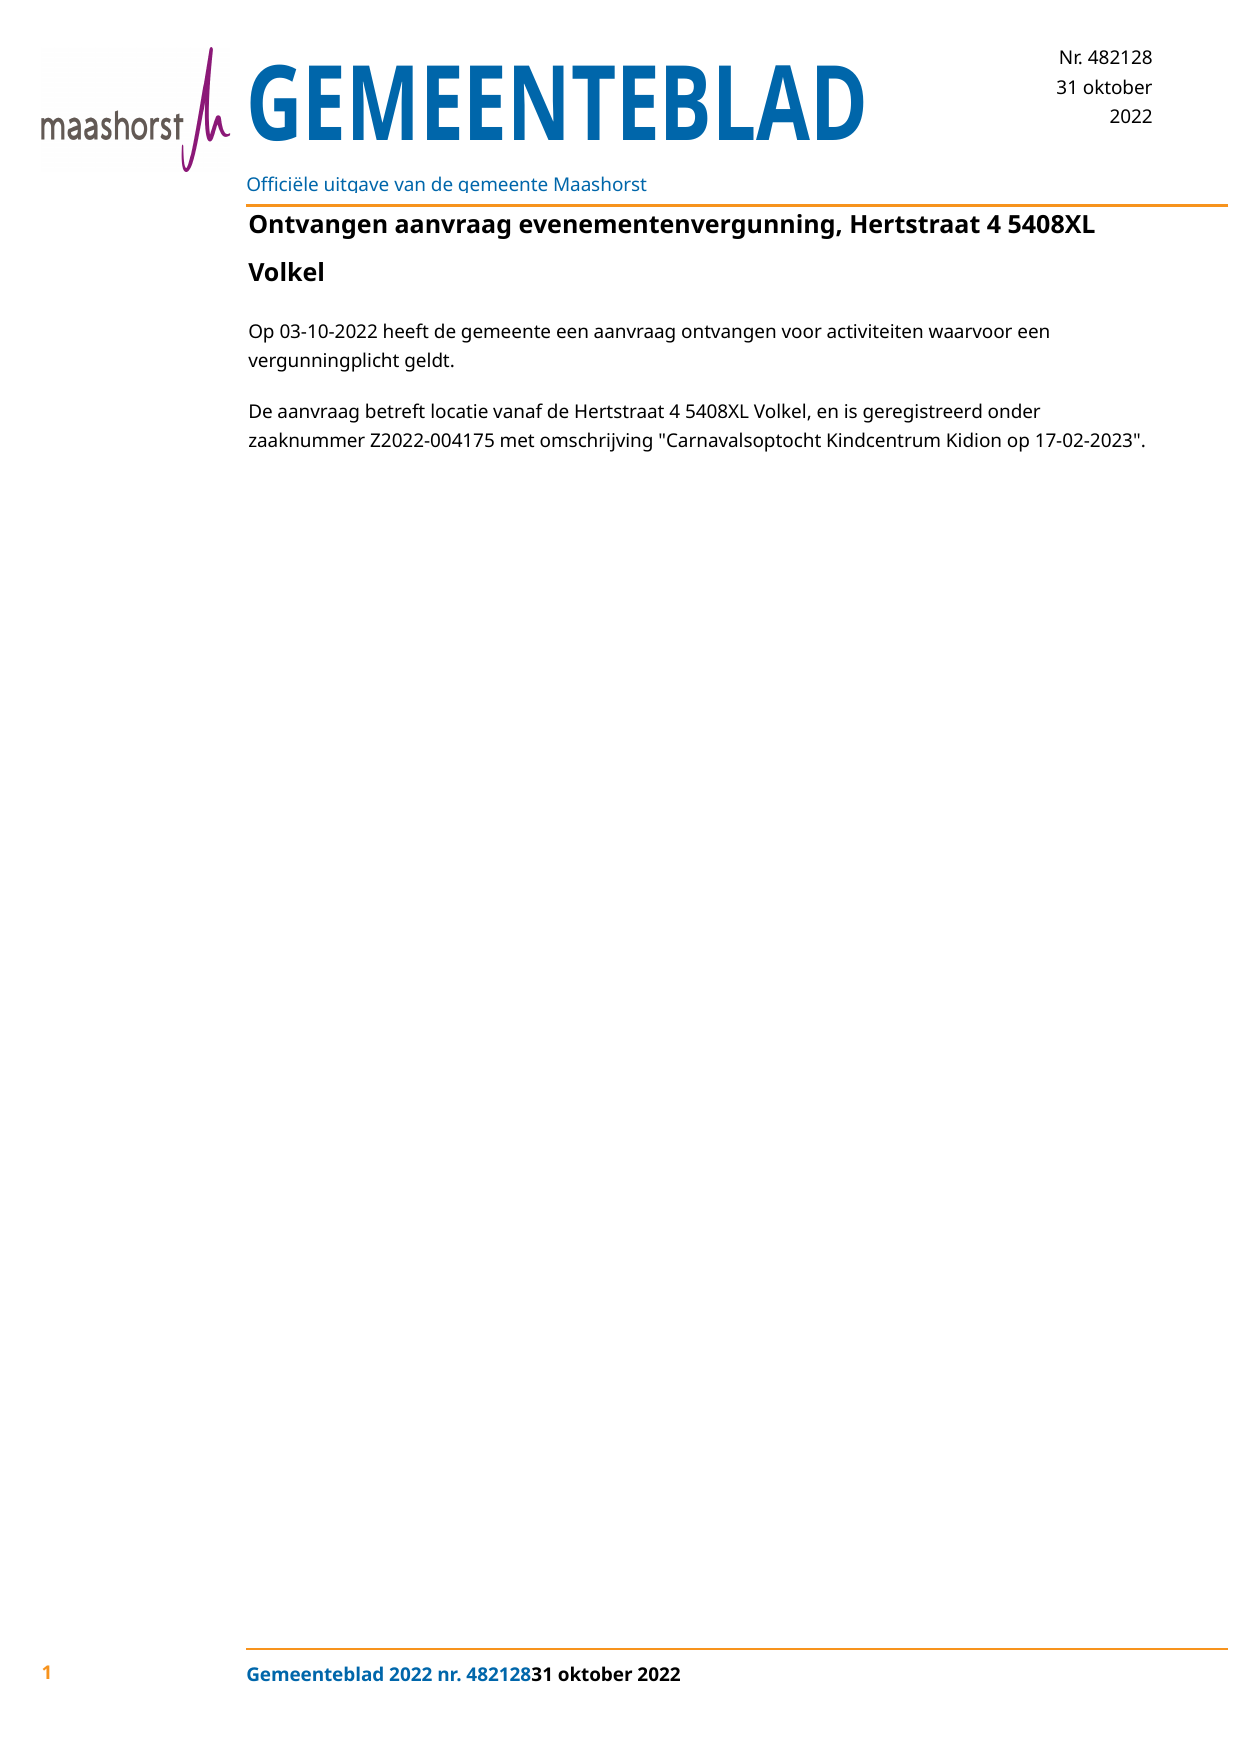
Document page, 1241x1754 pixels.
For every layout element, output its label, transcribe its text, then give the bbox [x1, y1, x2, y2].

text Ontvangen aanvraag evenementenvergunning, Hertstraat 4 5408XL Volkel [248, 207, 1152, 288]
text Op 03-10-2022 heeft de gemeente een aanvraag ontvangen voor activiteiten waarvoor een vergunningplicht geldt. [248, 318, 1152, 373]
picture [41, 47, 231, 172]
text De aanvraag betreft locatie vanaf de Hertstraat 4 5408XL Volkel, en is geregistreerd onder zaaknummer Z2022-004175 met omschrijving "Carnavalsoptocht Kindcentrum Kidion op 17-02-2023". [248, 398, 1152, 453]
